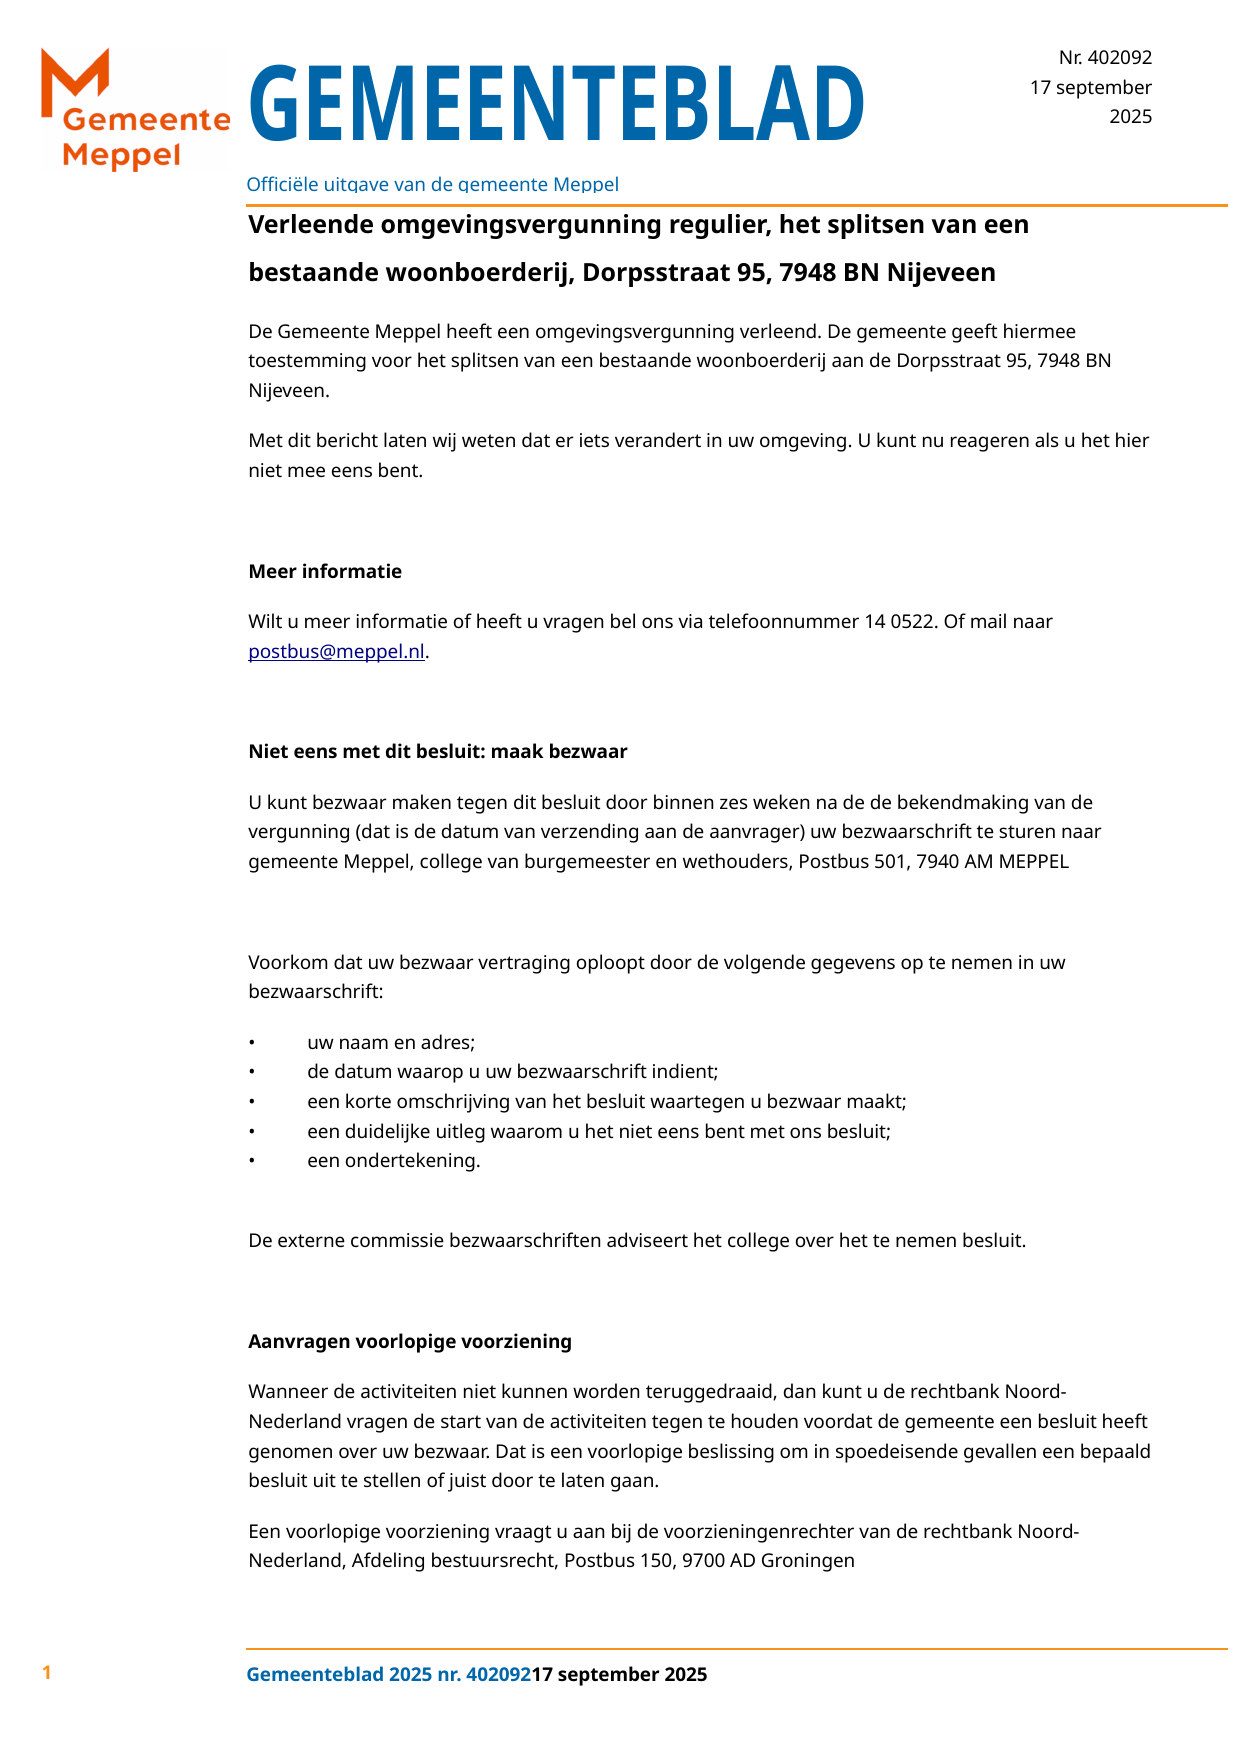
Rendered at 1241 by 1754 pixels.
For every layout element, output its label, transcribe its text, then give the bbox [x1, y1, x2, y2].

text Aanvragen voorlopige voorziening [248, 1328, 1152, 1354]
text Verleende omgevingsvergunning regulier, het splitsen van een bestaande woonboerderij, Dorpsstraat 95, 7948 BN Nijeveen [248, 207, 1152, 288]
text Meer informatie [248, 558, 1152, 584]
text Voorkom dat uw bezwaar vertraging oploopt door de volgende gegevens op te nemen in uw bezwaarschrift: [248, 949, 1152, 1004]
text Wanneer de activiteiten niet kunnen worden teruggedraaid, dan kunt u de rechtbank Noord-Nederland vragen de start van de activiteiten tegen te houden voordat de gemeente een besluit heeft genomen over uw bezwaar. Dat is een voorlopige beslissing om in spoedeisende gevallen een bepaald besluit uit te stellen of juist door te laten gaan. [248, 1379, 1152, 1493]
picture [41, 47, 231, 172]
list een korte omschrijving van het besluit waartegen u bezwaar maakt; [248, 1088, 1152, 1114]
text Wilt u meer informatie of heeft u vragen bel ons via telefoonnummer 14 0522. Of mail naar postbus@meppel.nl. [248, 608, 1152, 664]
text De externe commissie bezwaarschriften adviseert het college over het te nemen besluit. [248, 1227, 1152, 1253]
list uw naam en adres; [248, 1029, 1152, 1055]
list de datum waarop u uw bezwaarschrift indient; [248, 1059, 1152, 1084]
list een duidelijke uitleg waarom u het niet eens bent met ons besluit; [248, 1118, 1152, 1144]
text Met dit bericht laten wij weten dat er iets verandert in uw omgeving. U kunt nu reageren als u het hier niet mee eens bent. [248, 427, 1152, 483]
text Een voorlopige voorziening vraagt u aan bij de voorzieningenrechter van de rechtbank Noord-Nederland, Afdeling bestuursrecht, Postbus 150, 9700 AD Groningen [248, 1518, 1152, 1573]
text U kunt bezwaar maken tegen dit besluit door binnen zes weken na de de bekendmaking van de vergunning (dat is de datum van verzending aan de aanvrager) uw bezwaarschrift te sturen naar gemeente Meppel, college van burgemeester en wethouders, Postbus 501, 7940 AM MEPPEL [248, 789, 1152, 874]
text De Gemeente Meppel heeft een omgevingsvergunning verleend. De gemeente geeft hiermee toestemming voor het splitsen van een bestaande woonboerderij aan de Dorpsstraat 95, 7948 BN Nijeveen. [248, 318, 1152, 403]
list een ondertekening. [248, 1147, 1152, 1173]
text Niet eens met dit besluit: maak bezwaar [248, 739, 1152, 764]
